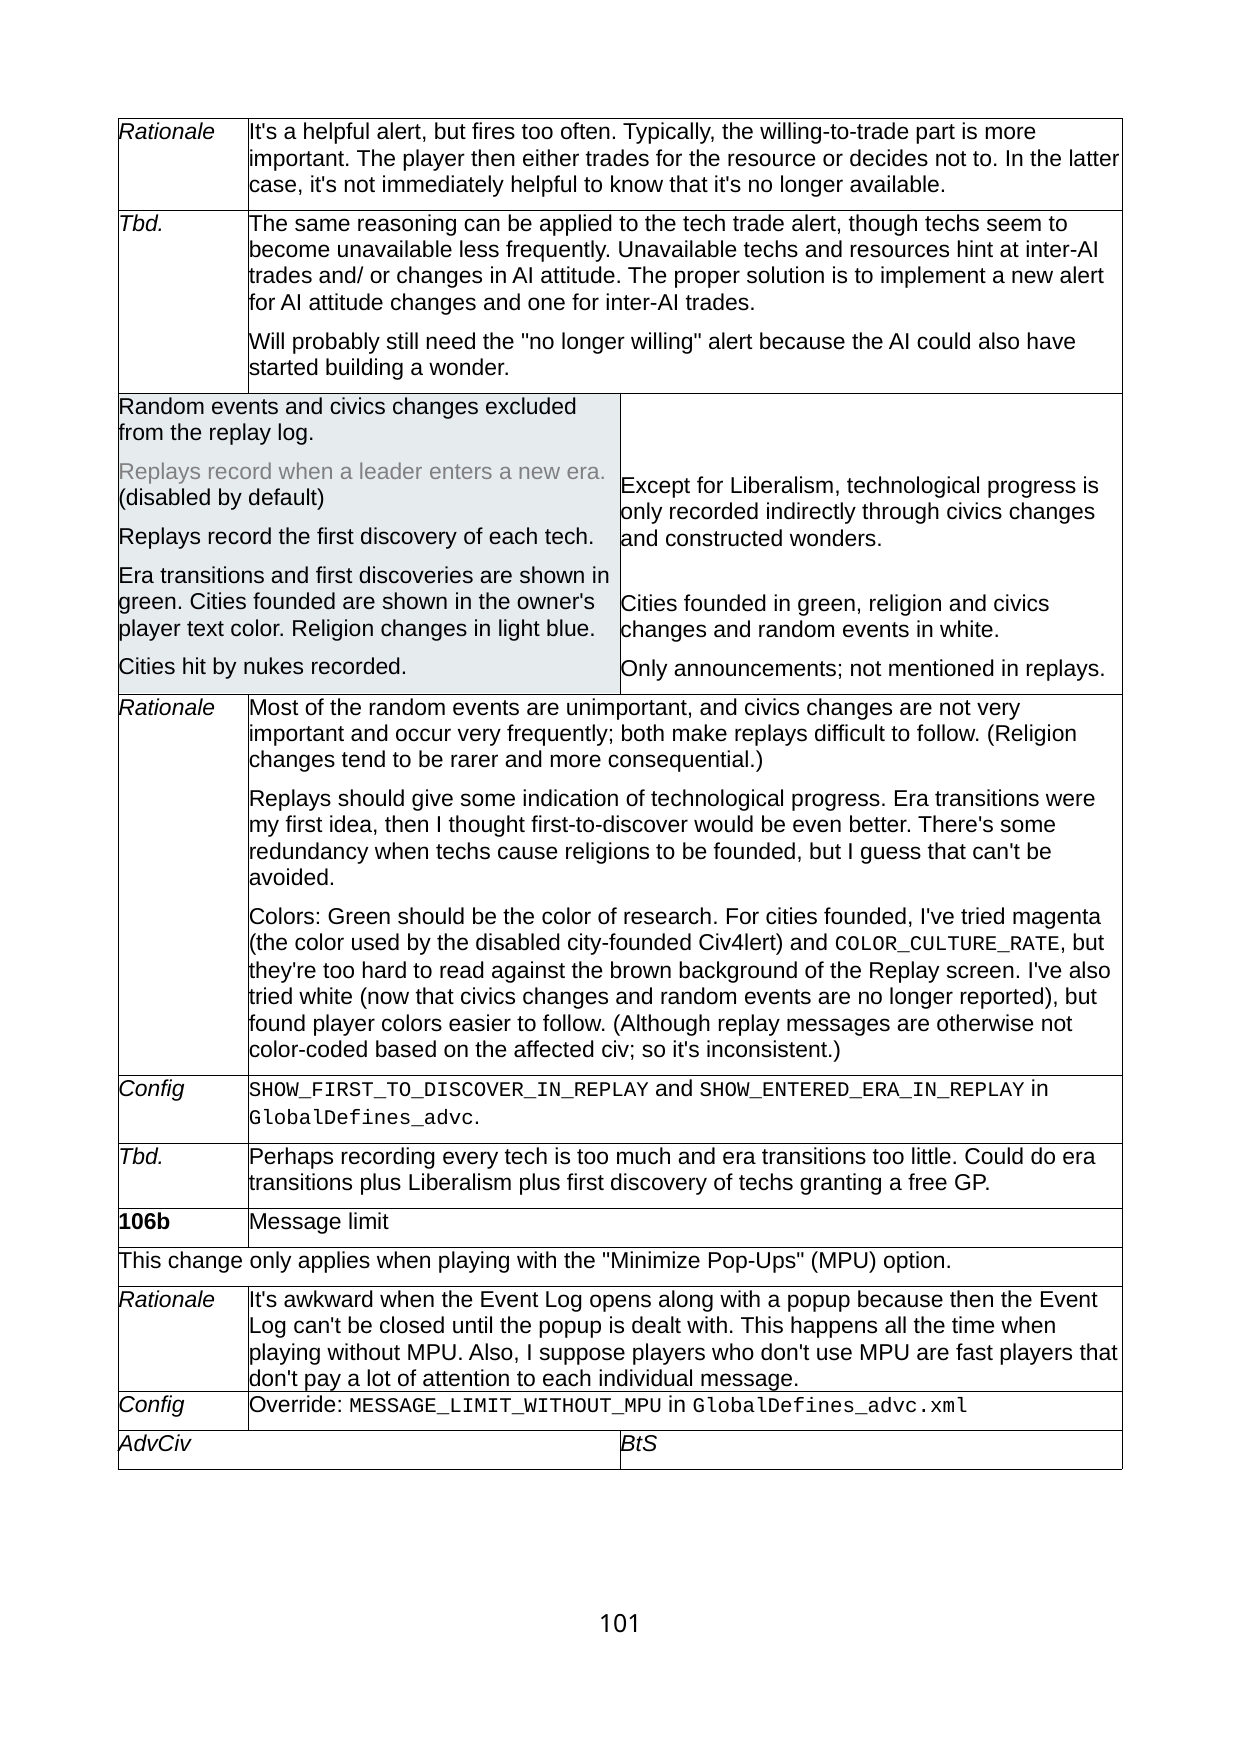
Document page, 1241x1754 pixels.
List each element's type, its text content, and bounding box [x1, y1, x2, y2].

table_cell 106b [119, 1209, 248, 1247]
table_cell Config [119, 1076, 248, 1143]
table_cell Except for Liberalism, technological progress is only recorded indirectly through civics changes and constructed wonders. Cities founded in green, religion and civics changes and random events in white. Only announcements; not mentioned in replays. [621, 394, 1122, 693]
table_cell Tbd. [119, 211, 248, 393]
table_cell Override: MESSAGE_LIMIT_WITHOUT_MPU in GlobalDefines_advc.xml [249, 1392, 1122, 1430]
table_cell The same reasoning can be applied to the tech trade alert, though techs seem to become unavailable less frequently. Unavailable techs and resources hint at inter-AI trades and/ or changes in AI attitude. The proper solution is to implement a new alert for AI attitude changes and one for inter-AI trades. Will probably still need the "no longer willing" alert because the AI could also have started building a wonder. [249, 211, 1122, 393]
table_cell Most of the random events are unimportant, and civics changes are not very important and occur very frequently; both make replays difficult to follow. (Religion changes tend to be rarer and more consequential.) Replays should give some indication of technological progress. Era transitions were my first idea, then I thought first-to-discover would be even better. There's some redundancy when techs cause religions to be founded, but I guess that can't be avoided. Colors: Green should be the color of research. For cities founded, I've tried magenta (the color used by the disabled city-founded Civ4lert) and COLOR_CULTURE_RATE, but they're too hard to read against the brown background of the Replay screen. I've also tried white (now that civics changes and random events are no longer reported), but found player colors easier to follow. (Although replay messages are otherwise not color-coded based on the affected civ; so it's inconsistent.) [249, 695, 1122, 1075]
table_cell Config [119, 1392, 248, 1430]
table_cell It's a helpful alert, but fires too often. Typically, the willing-to-trade part is more important. The player then either trades for the resource or decides not to. In the latter case, it's not immediately helpful to know that it's no longer available. [249, 119, 1122, 210]
table_cell AdvCiv [119, 1431, 620, 1469]
table_cell Perhaps recording every tech is too much and era transitions too little. Could do era transitions plus Liberalism plus first discovery of techs granting a free GP. [249, 1144, 1122, 1208]
table_cell SHOW_FIRST_TO_DISCOVER_IN_REPLAY and SHOW_ENTERED_ERA_IN_REPLAY in GlobalDefines_advc. [249, 1076, 1122, 1143]
table_cell Random events and civics changes excluded from the replay log. Replays record when a leader enters a new era. (disabled by default) Replays record the first discovery of each tech. Era transitions and first discoveries are shown in green. Cities founded are shown in the owner's player text color. Religion changes in light blue. Cities hit by nukes recorded. [119, 394, 620, 693]
table_cell Tbd. [119, 1144, 248, 1208]
table_cell It's awkward when the Event Log opens along with a popup because then the Event Log can't be closed until the popup is dealt with. This happens all the time when playing without MPU. Also, I suppose players who don't use MPU are fast players that don't pay a lot of attention to each individual message. [249, 1287, 1122, 1391]
table_cell Message limit [249, 1209, 1122, 1247]
table_cell Rationale [119, 695, 248, 1075]
table_cell Rationale [119, 119, 248, 210]
table_cell BtS [621, 1431, 1122, 1469]
table_cell Rationale [119, 1287, 248, 1391]
table_cell This change only applies when playing with the "Minimize Pop-Ups" (MPU) option. [119, 1248, 1122, 1286]
